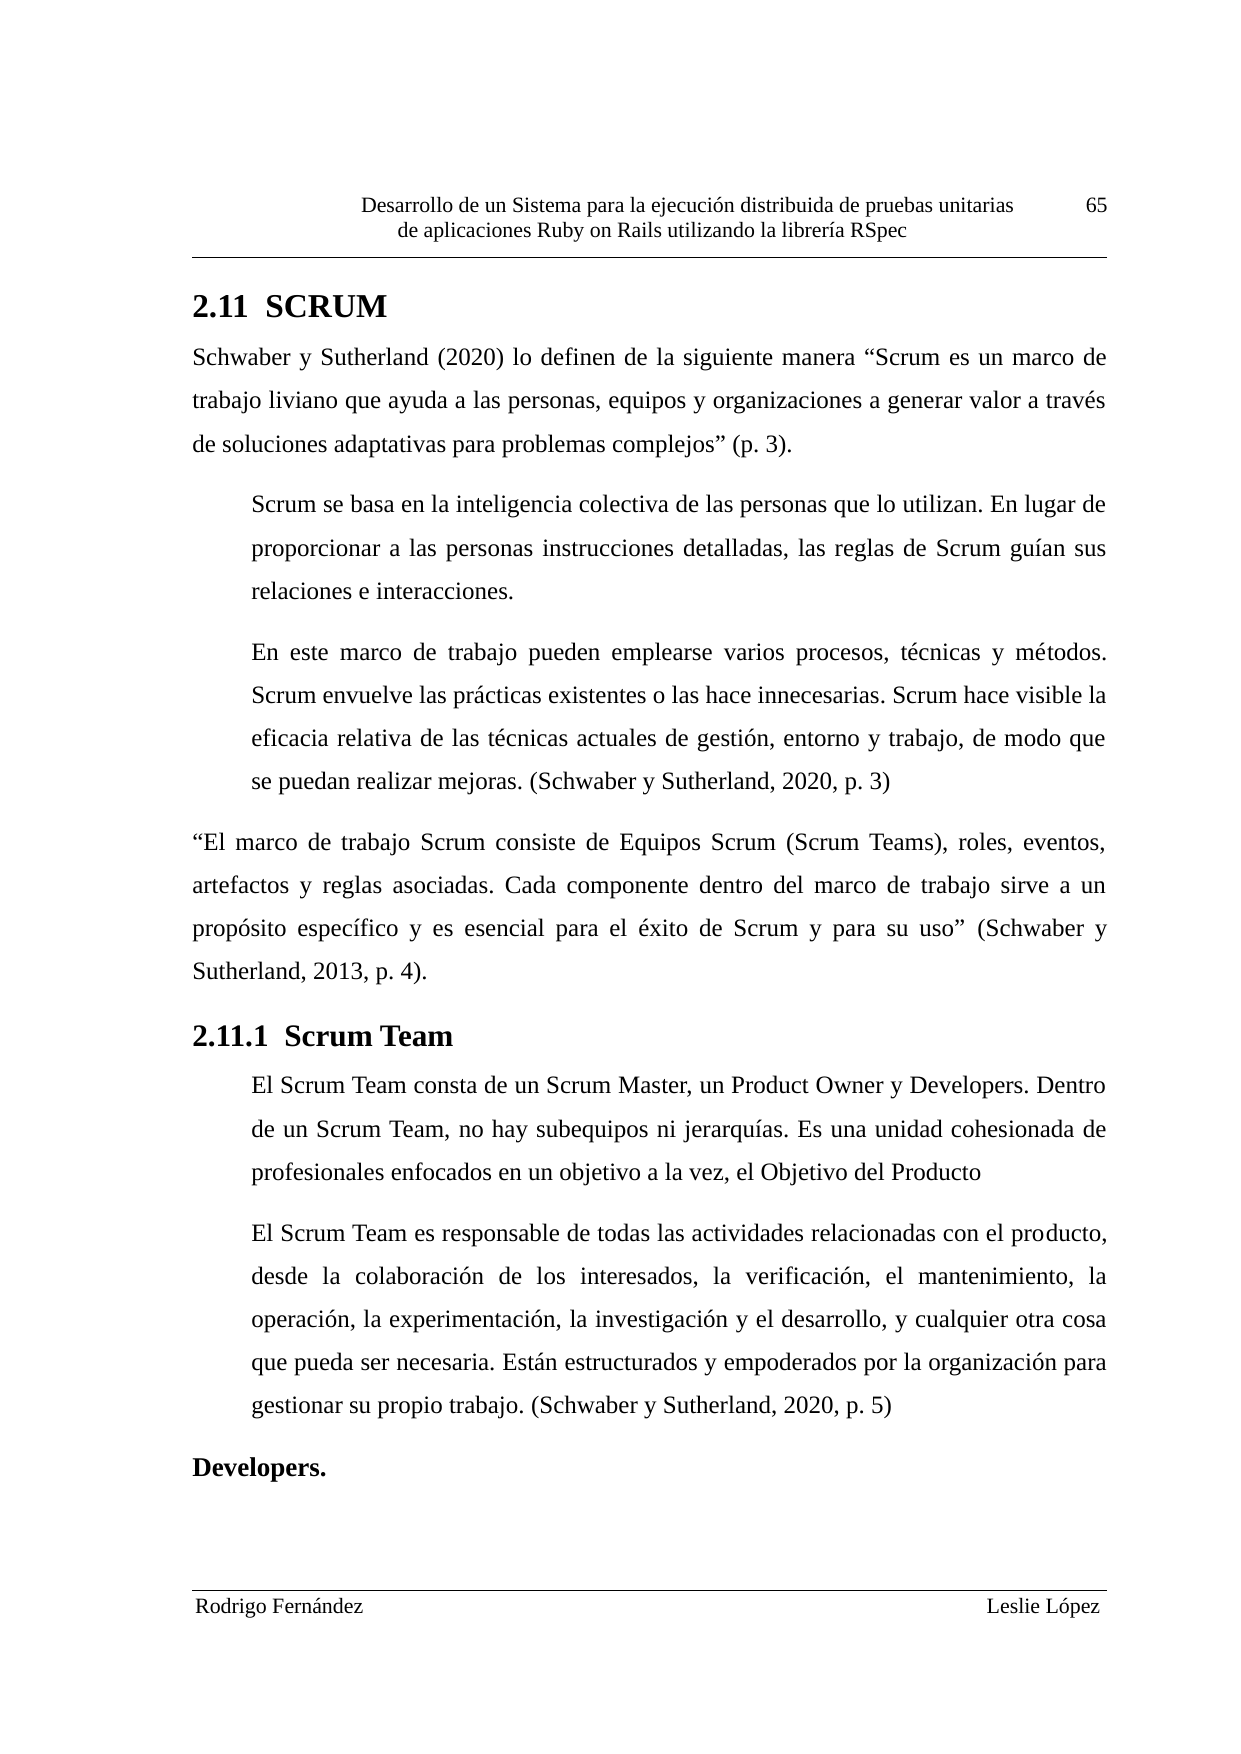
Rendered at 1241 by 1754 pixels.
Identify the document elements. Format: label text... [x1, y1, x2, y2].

subtitle Scrum team [192, 1017, 1107, 1053]
list Schwaber y Sutherland (2020)⁠ lo definen de la siguiente manera “Scrum es un marco de trabajo liviano que ayuda a las personas, equipos y organizaciones a generar valor a través de soluciones adaptativas para problemas complejos” (p. 3). [192, 342, 1107, 457]
text El Scrum Team es responsable de todas las actividades relacionadas con el pro­ducto, desde la colaboración de los interesados, la verificación, el mantenimiento, la operación, la experimentación, la investigación y el desarrollo, y cualquier otra cosa que pueda ser necesaria. Están estructurados y empoderados por la organización para gestionar su propio trabajo. (Schwaber y Sutherland, 2020, p. 5) [251, 1218, 1107, 1419]
subtitle SCRUM [192, 286, 1107, 325]
list Developers. [192, 1451, 1107, 1482]
list “El marco de trabajo Scrum consiste de Equipos Scrum (Scrum Teams), roles, eventos, artefactos y reglas asociadas. Cada componente dentro del marco de trabajo sirve a un propósito específico y es esencial para el éxito de Scrum y para su uso” (Schwaber y Sutherland, 2013, p. 4). [192, 827, 1107, 985]
text Scrum se basa en la inteligencia colectiva de las personas que lo utilizan. En lugar de proporcionar a las personas instrucciones detalladas, las reglas de Scrum guían sus relaciones e interacciones. [251, 489, 1107, 604]
text El Scrum Team consta de un Scrum Master, un Product Owner y Developers. Dentro de un Scrum Team, no hay subequipos ni jerarquías. Es una unidad cohesionada de profesionales enfocados en un objetivo a la vez, el Objetivo del Producto [251, 1071, 1107, 1186]
text En este marco de trabajo pueden emplearse varios procesos, técnicas y mé­todos. Scrum envuelve las prácticas existentes o las hace innecesarias. Scrum hace visible la eficacia relativa de las técnicas actuales de gestión, entorno y trabajo, de modo que se puedan realizar mejoras. (Schwaber y Sutherland, 2020, p. 3)⁠ [251, 637, 1107, 795]
